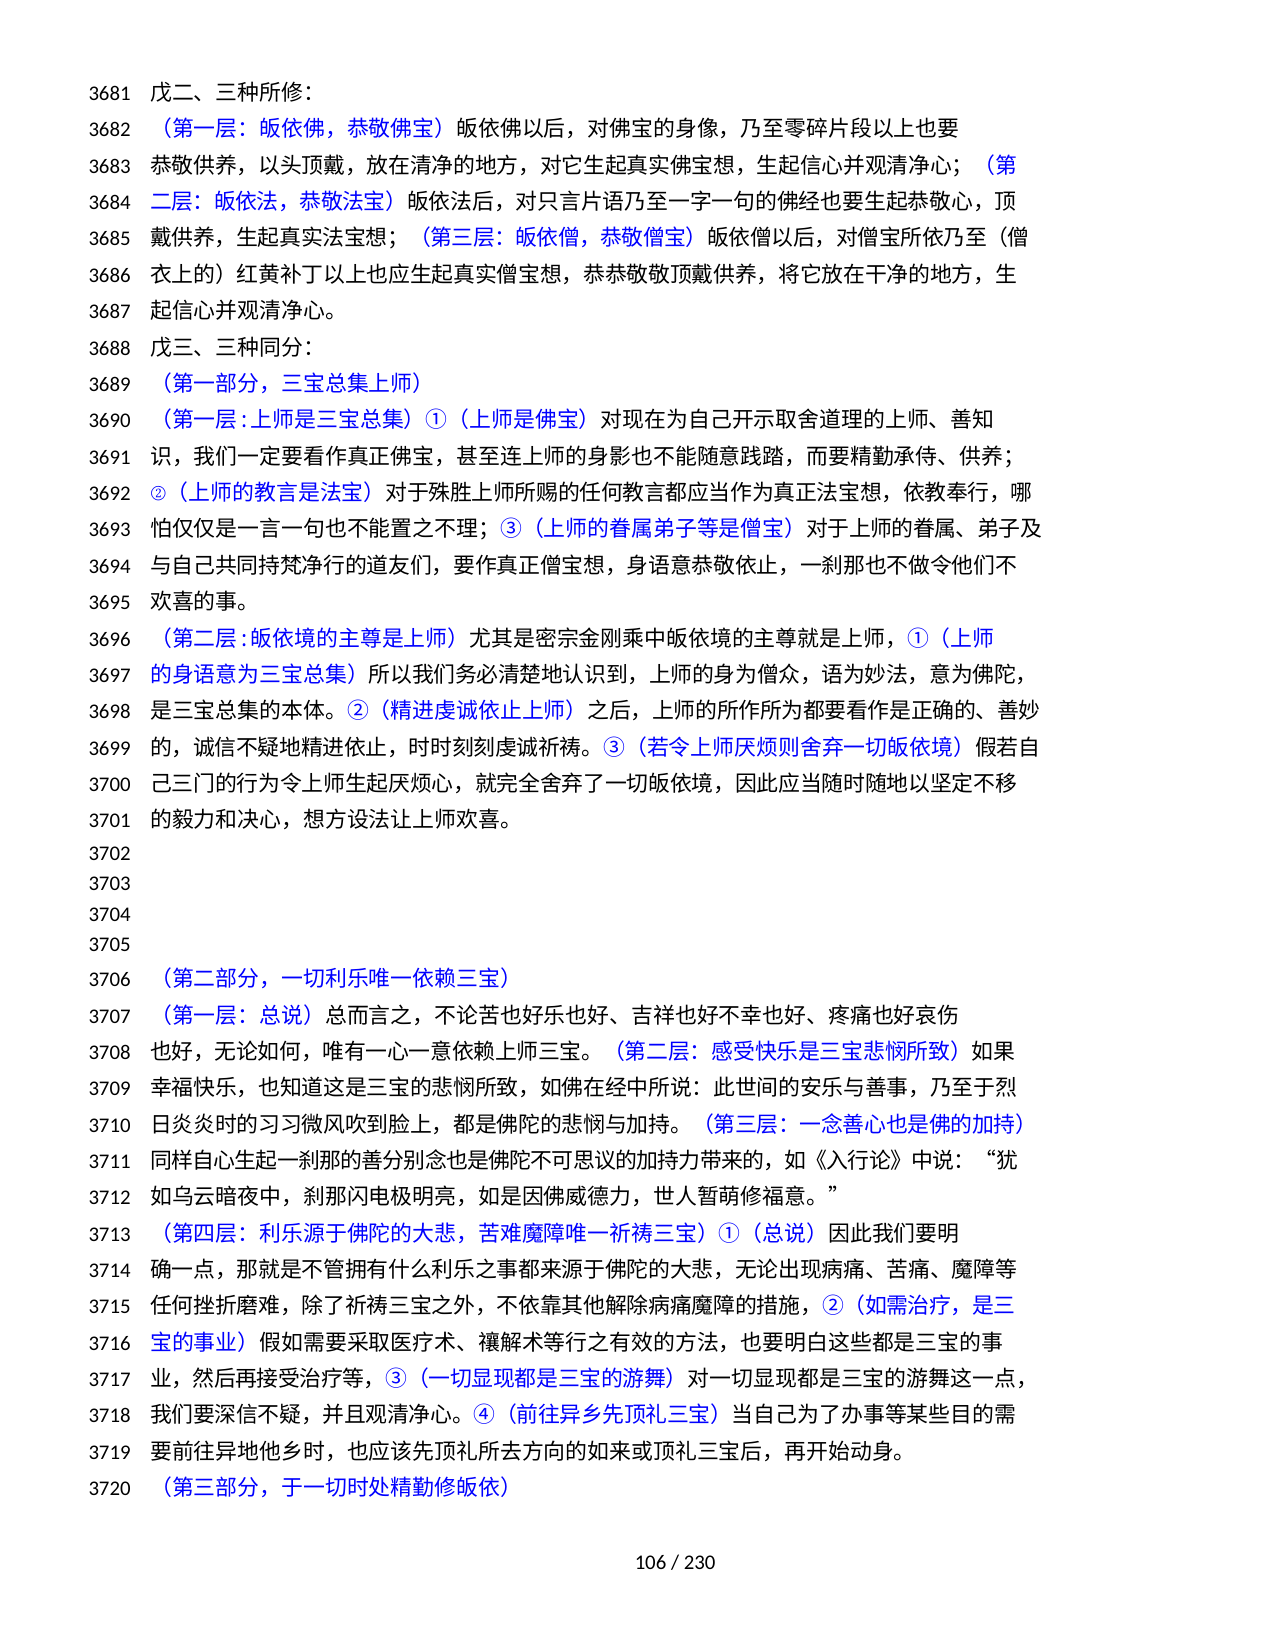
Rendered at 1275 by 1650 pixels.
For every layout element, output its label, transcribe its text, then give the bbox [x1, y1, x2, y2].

text （第一层:上师是三宝总集）①（上师是佛宝）对现在为自己开示取舍道理的上师、善知 [150, 402, 1200, 434]
text （第三部分，于一切时处精勤修皈依） [150, 1470, 1200, 1502]
text 识，我们一定要看作真正佛宝，甚至连上师的身影也不能随意践踏，而要精勤承侍、供养； [150, 439, 1200, 470]
text 确一点，那就是不管拥有什么利乐之事都来源于佛陀的大悲，无论出现病痛、苦痛、魔障等 [150, 1252, 1200, 1284]
text 业，然后再接受治疗等，③（一切显现都是三宝的游舞）对一切显现都是三宝的游舞这一点， [150, 1361, 1200, 1393]
text 欢喜的事。 [150, 584, 1200, 616]
text （第四层：利乐源于佛陀的大悲，苦难魔障唯一祈祷三宝）①（总说）因此我们要明 [150, 1216, 1200, 1247]
text 宝的事业）假如需要采取医疗术、禳解术等行之有效的方法，也要明白这些都是三宝的事 [150, 1325, 1200, 1356]
text 的身语意为三宝总集）所以我们务必清楚地认识到，上师的身为僧众，语为妙法，意为佛陀， [150, 657, 1200, 689]
text 戴供养，生起真实法宝想；（第三层：皈依僧，恭敬僧宝）皈依僧以后，对僧宝所依乃至（僧 [150, 220, 1200, 252]
text 起信心并观清净心。 [150, 293, 1200, 325]
text 二层：皈依法，恭敬法宝）皈依法后，对只言片语乃至一字一句的佛经也要生起恭敬心，顶 [150, 184, 1200, 216]
text 与自己共同持梵净行的道友们，要作真正僧宝想，身语意恭敬依止，一刹那也不做令他们不 [150, 548, 1200, 579]
text ②（上师的教言是法宝）对于殊胜上师所赐的任何教言都应当作为真正法宝想，依教奉行，哪 [150, 475, 1200, 507]
text 戊三、三种同分： [150, 329, 1200, 361]
text 怕仅仅是一言一句也不能置之不理；③（上师的眷属弟子等是僧宝）对于上师的眷属、弟子及 [150, 511, 1200, 543]
text 日炎炎时的习习微风吹到脸上，都是佛陀的悲悯与加持。（第三层：一念善心也是佛的加持） [150, 1107, 1200, 1138]
text 己三门的行为令上师生起厌烦心，就完全舍弃了一切皈依境，因此应当随时随地以坚定不移 [150, 766, 1200, 798]
text 的，诚信不疑地精进依止，时时刻刻虔诚祈祷。③（若令上师厌烦则舍弃一切皈依境）假若自 [150, 730, 1200, 761]
text （第二层:皈依境的主尊是上师）尤其是密宗金刚乘中皈依境的主尊就是上师，①（上师 [150, 621, 1200, 652]
text （第一层：皈依佛，恭敬佛宝）皈依佛以后，对佛宝的身像，乃至零碎片段以上也要 [150, 111, 1200, 143]
text （第二部分，一切利乐唯一依赖三宝） [150, 961, 1200, 993]
text 同样自心生起一刹那的善分别念也是佛陀不可思议的加持力带来的，如《入行论》中说：“犹 [150, 1143, 1200, 1175]
text 的毅力和决心，想方设法让上师欢喜。 [150, 802, 1200, 834]
text （第一部分，三宝总集上师） [150, 366, 1200, 397]
text 要前往异地他乡时，也应该先顶礼所去方向的如来或顶礼三宝后，再开始动身。 [150, 1434, 1200, 1466]
text 戊二、三种所修： [150, 75, 1200, 107]
text 我们要深信不疑，并且观清净心。④（前往异乡先顶礼三宝）当自己为了办事等某些目的需 [150, 1397, 1200, 1429]
text 幸福快乐，也知道这是三宝的悲悯所致，如佛在经中所说：此世间的安乐与善事，乃至于烈 [150, 1070, 1200, 1102]
text 是三宝总集的本体。②（精进虔诚依止上师）之后，上师的所作所为都要看作是正确的、善妙 [150, 693, 1200, 725]
text 如乌云暗夜中，刹那闪电极明亮，如是因佛威德力，世人暂萌修福意。” [150, 1179, 1200, 1211]
text 衣上的）红黄补丁以上也应生起真实僧宝想，恭恭敬敬顶戴供养，将它放在干净的地方，生 [150, 257, 1200, 288]
text 恭敬供养，以头顶戴，放在清净的地方，对它生起真实佛宝想，生起信心并观清净心；（第 [150, 148, 1200, 179]
text 任何挫折磨难，除了祈祷三宝之外，不依靠其他解除病痛魔障的措施，②（如需治疗，是三 [150, 1288, 1200, 1320]
text 也好，无论如何，唯有一心一意依赖上师三宝。（第二层：感受快乐是三宝悲悯所致）如果 [150, 1034, 1200, 1066]
text （第一层：总说）总而言之，不论苦也好乐也好、吉祥也好不幸也好、疼痛也好哀伤 [150, 998, 1200, 1029]
